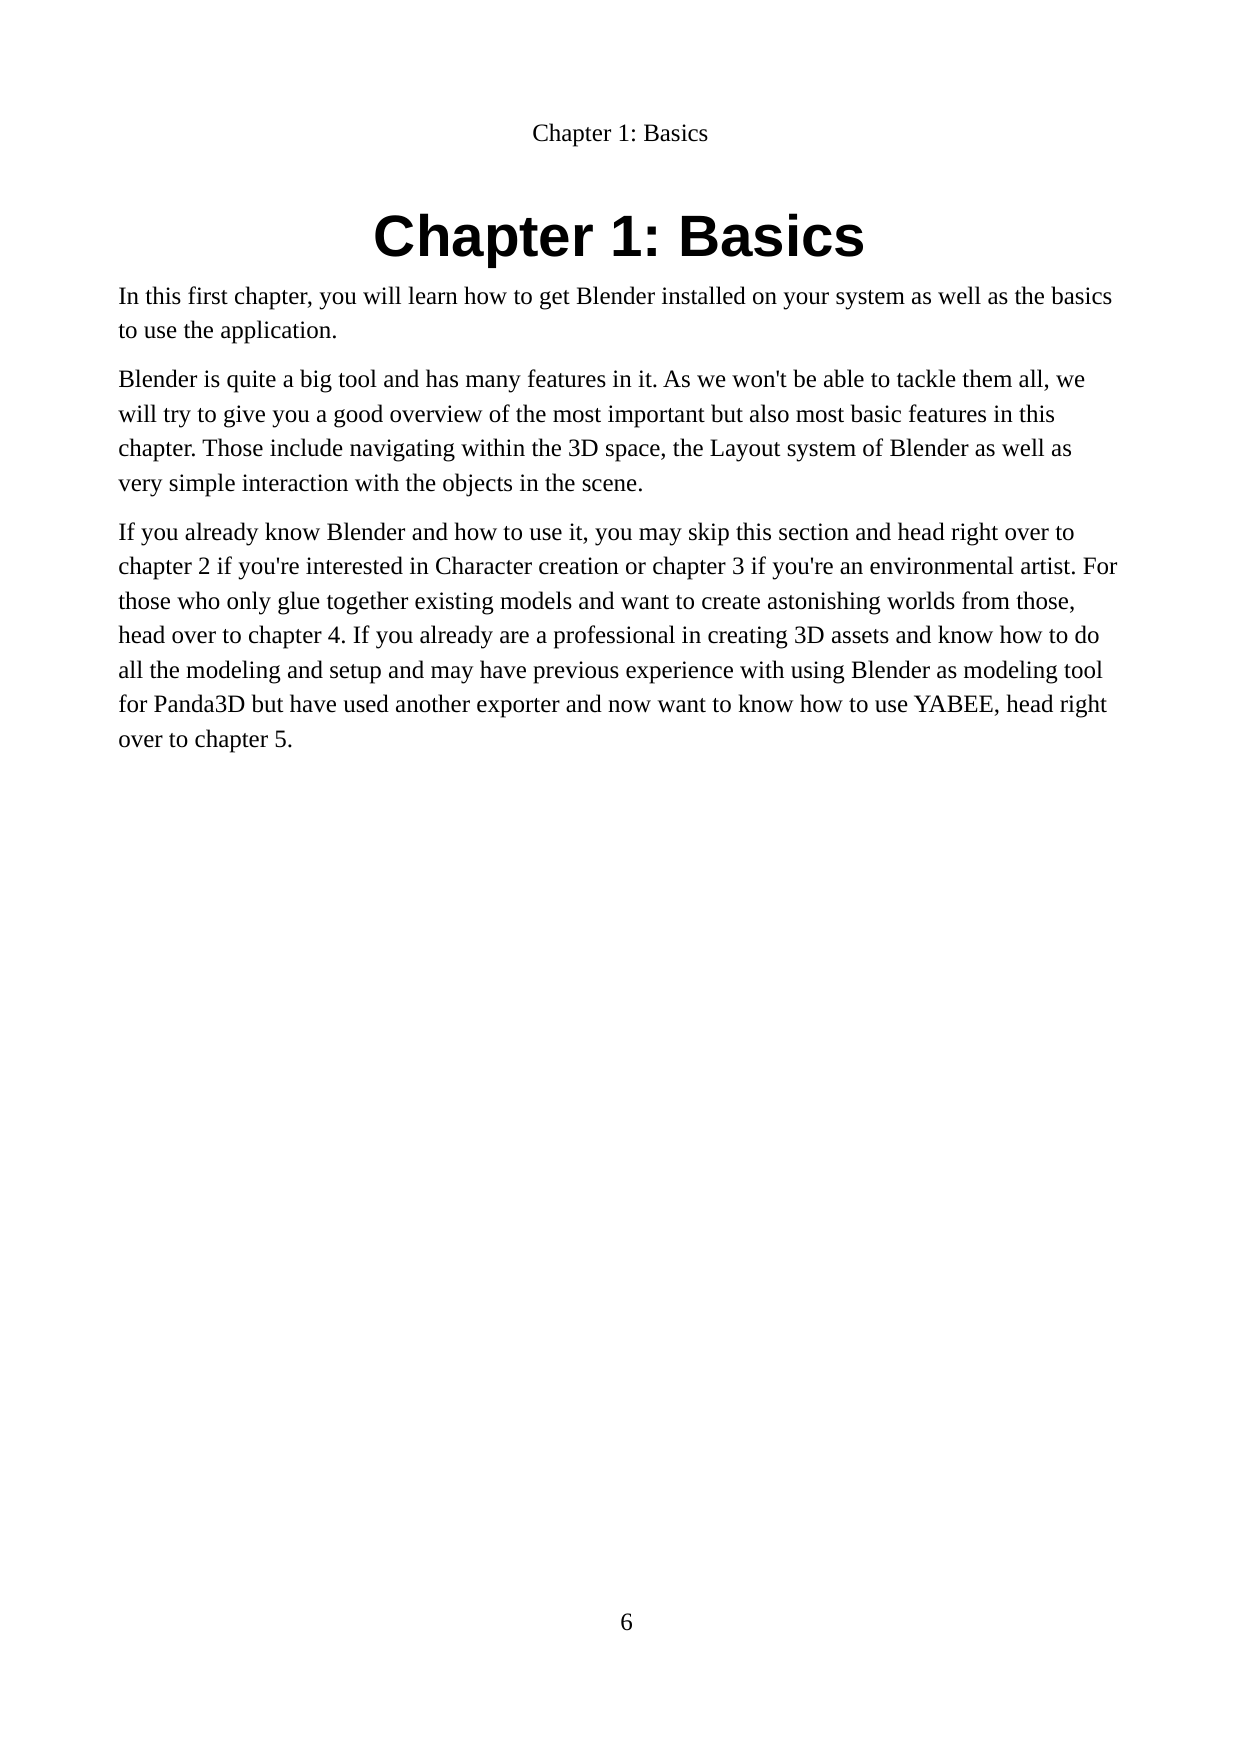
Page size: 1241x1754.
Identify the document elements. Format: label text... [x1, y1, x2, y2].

text In this first chapter, you will learn how to get Blender installed on your system as well as the basics to use the application. [118, 281, 1122, 344]
text If you already know Blender and how to use it, you may skip this section and head right over to chapter 2 if you're interested in Character creation or chapter 3 if you're an environmental artist. For those who only glue together existing models and want to create astonishing worlds from those, head over to chapter 4. If you already are a professional in creating 3D assets and know how to do all the modeling and setup and may have previous experience with using Blender as modeling tool for Panda3D but have used another exporter and now want to know how to use YABEE, head right over to chapter 5. [118, 517, 1122, 753]
text Blender is quite a big tool and has many features in it. As we won't be able to tackle them all, we will try to give you a good overview of the most important but also most basic features in this chapter. Those include navigating within the 3D space, the Layout system of Blender as well as very simple interaction with the objects in the scene. [118, 364, 1122, 497]
subtitle Chapter 1: Basics [118, 201, 1122, 268]
